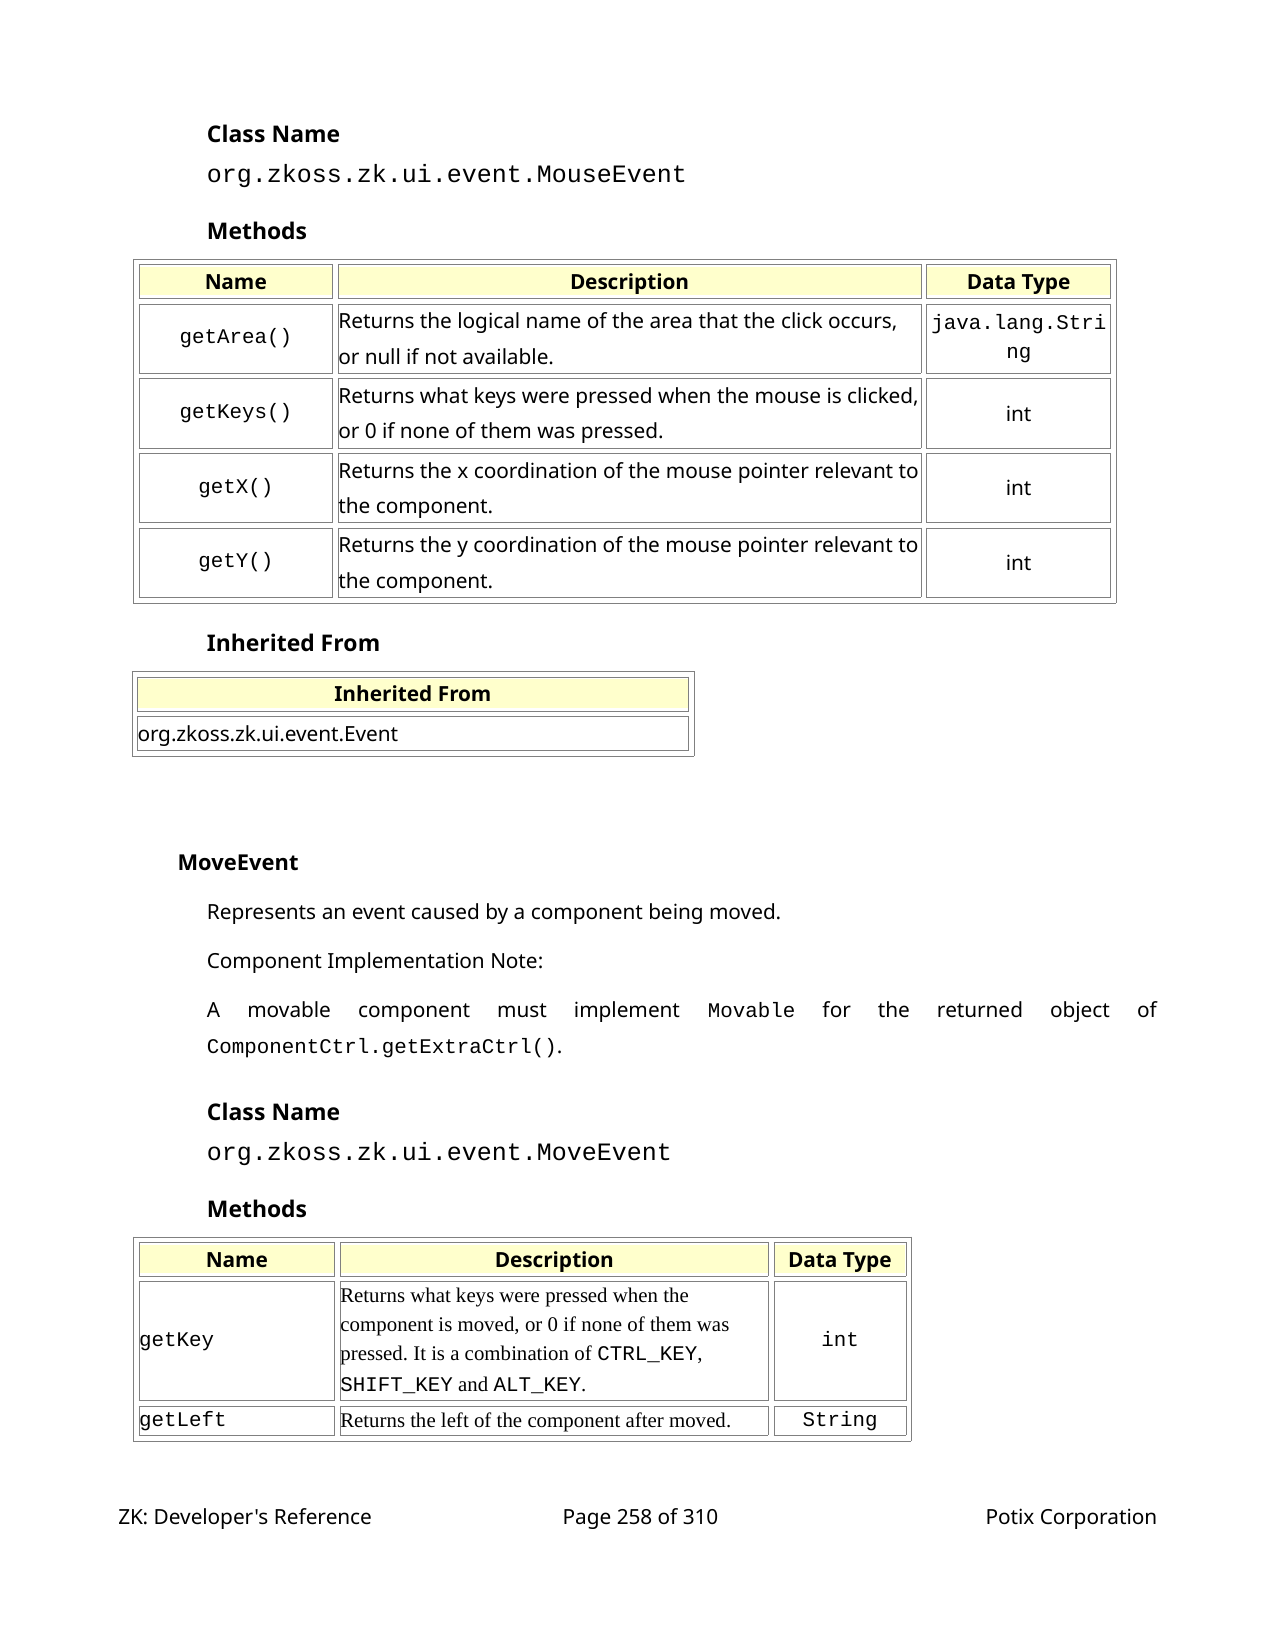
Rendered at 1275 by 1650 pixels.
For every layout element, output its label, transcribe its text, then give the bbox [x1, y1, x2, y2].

subtitle Methods [207, 215, 1157, 246]
subtitle MoveEvent [177, 847, 1157, 877]
table_cell Returns the logical name of the area that the click occurs, or null if not available. [335, 298, 924, 373]
table_cell int [924, 522, 1113, 597]
table_cell int [771, 1276, 908, 1400]
table_cell String [771, 1400, 908, 1435]
subtitle Methods [207, 1193, 1157, 1224]
table_cell getLeft [136, 1400, 337, 1435]
table_cell org.zkoss.zk.ui.event.Event [134, 711, 691, 750]
table_header Name [136, 260, 335, 298]
table_cell java.lang.String [924, 298, 1113, 373]
table_cell Returns the y coordination of the mouse pointer relevant to the component. [335, 522, 924, 597]
table_header Description [337, 1238, 771, 1276]
table_header Inherited From [134, 672, 691, 711]
table_cell int [924, 448, 1113, 522]
table_cell getKey [136, 1276, 337, 1400]
table_cell Returns the x coordination of the mouse pointer relevant to the component. [335, 448, 924, 522]
table_cell getArea() [136, 298, 335, 373]
subtitle Class Name [207, 1096, 1157, 1127]
table_cell getY() [136, 522, 335, 597]
text org.zkoss.zk.ui.event.MouseEvent [207, 162, 1157, 190]
table_cell Returns what keys were pressed when the component is moved, or 0 if none of them was pressed. It is a combination of CTRL_KEY, SHIFT_KEY and ALT_KEY. [337, 1276, 771, 1400]
table_header Data Type [771, 1238, 908, 1276]
subtitle Class Name [207, 118, 1157, 149]
table_cell getX() [136, 448, 335, 522]
text Component Implementation Note: [207, 946, 1157, 974]
table_header Description [335, 260, 924, 298]
table_header Data Type [924, 260, 1113, 298]
table_header Name [136, 1238, 337, 1276]
table_cell Returns the left of the component after moved. [337, 1400, 771, 1435]
text org.zkoss.zk.ui.event.MoveEvent [207, 1139, 1157, 1168]
subtitle Inherited From [207, 627, 1157, 659]
table_cell Returns what keys were pressed when the mouse is clicked, or 0 if none of them was pressed. [335, 373, 924, 448]
text Represents an event caused by a component being moved. [207, 897, 1157, 926]
table_cell getKeys() [136, 373, 335, 448]
table_cell int [924, 373, 1113, 448]
text A movable component must implement Movable for the returned object of ComponentCtrl.getExtraCtrl(). [207, 995, 1157, 1059]
